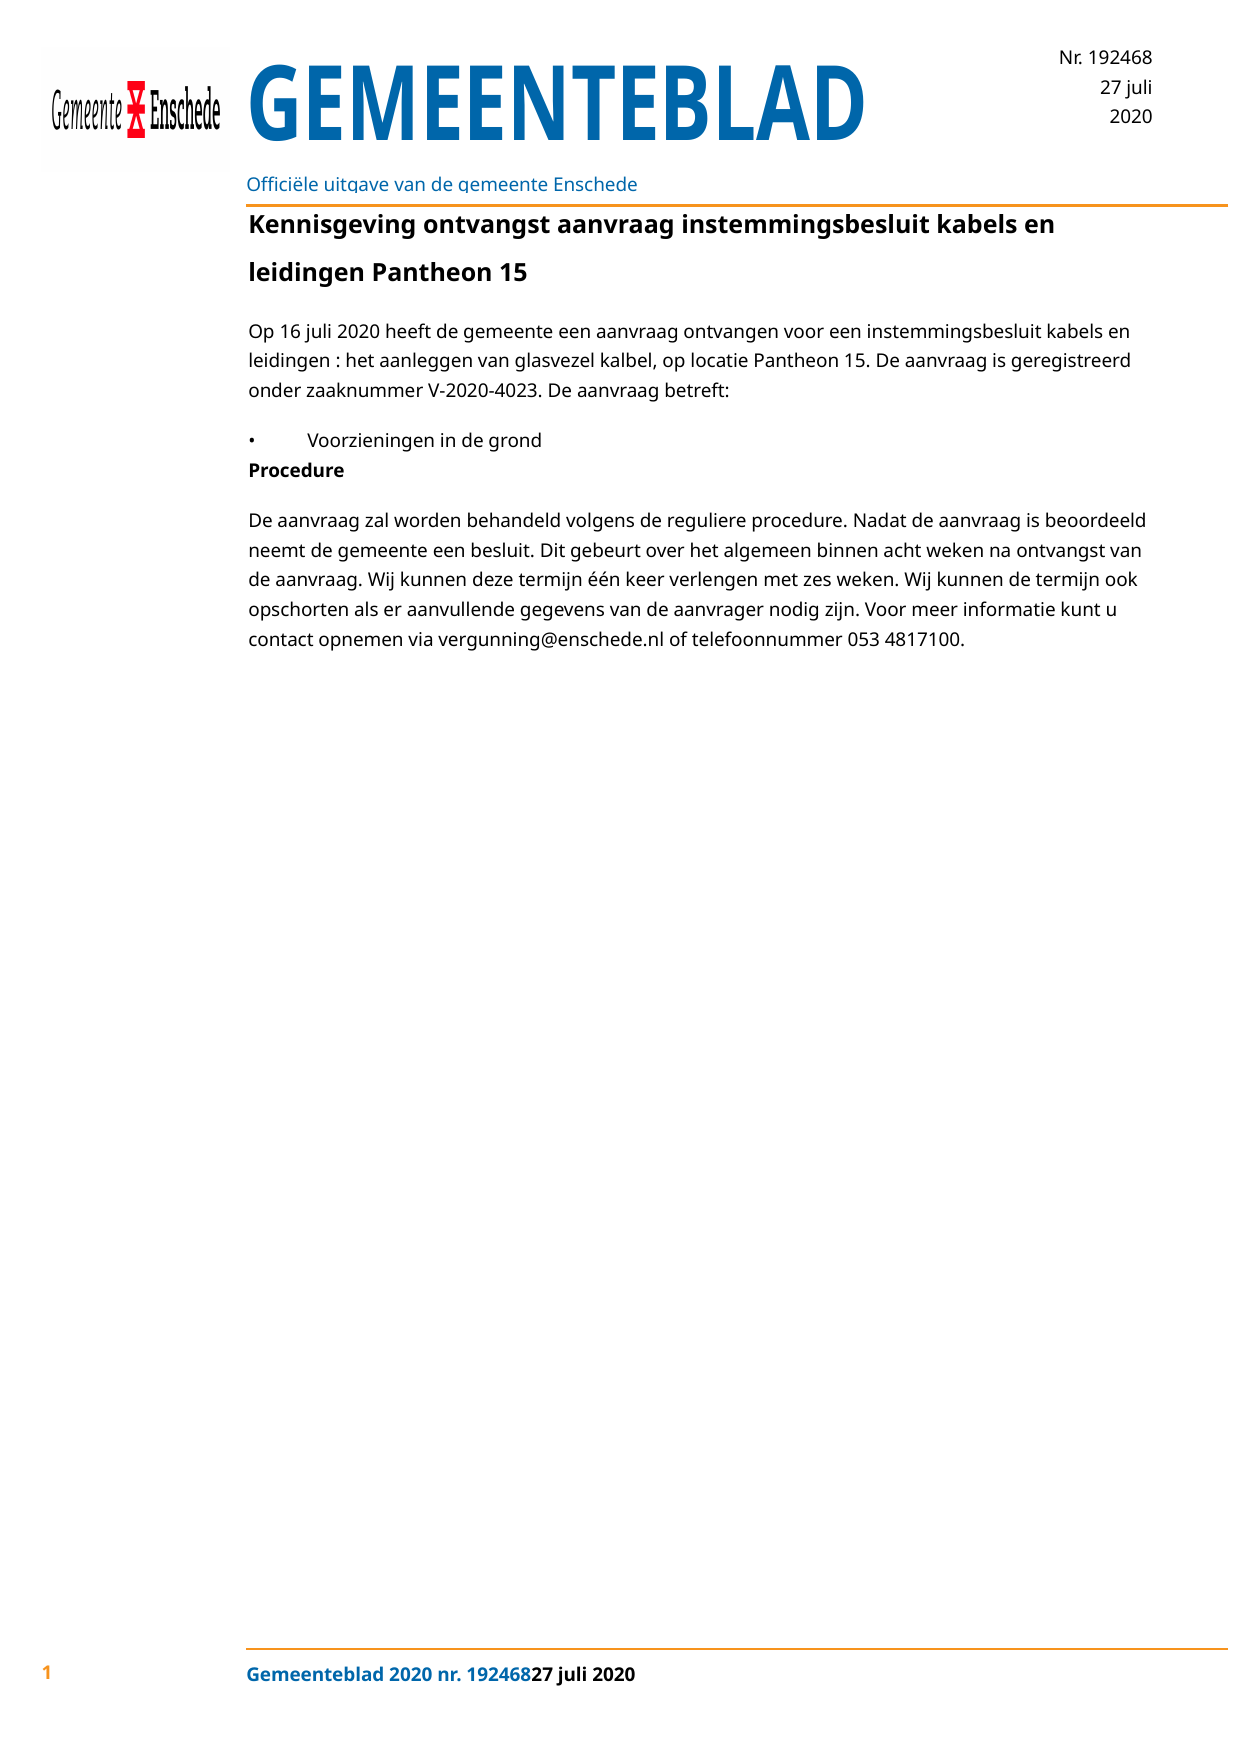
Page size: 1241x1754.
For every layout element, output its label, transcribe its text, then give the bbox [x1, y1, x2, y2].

picture [41, 47, 231, 172]
text Op 16 juli 2020 heeft de gemeente een aanvraag ontvangen voor een instemmingsbesluit kabels en leidingen : het aanleggen van glasvezel kalbel, op locatie Pantheon 15. De aanvraag is geregistreerd onder zaaknummer V-2020-4023. De aanvraag betreft: [248, 318, 1152, 403]
text Kennisgeving ontvangst aanvraag instemmingsbesluit kabels en leidingen Pantheon 15 [248, 207, 1152, 288]
text Procedure [248, 457, 1152, 483]
list Voorzieningen in de grond [248, 427, 1152, 453]
text De aanvraag zal worden behandeld volgens de reguliere procedure. Nadat de aanvraag is beoordeeld neemt de gemeente een besluit. Dit gebeurt over het algemeen binnen acht weken na ontvangst van de aanvraag. Wij kunnen deze termijn één keer verlengen met zes weken. Wij kunnen de termijn ook opschorten als er aanvullende gegevens van de aanvrager nodig zijn. Voor meer informatie kunt u contact opnemen via vergunning@enschede.nl of telefoonnummer 053 4817100. [248, 507, 1152, 652]
